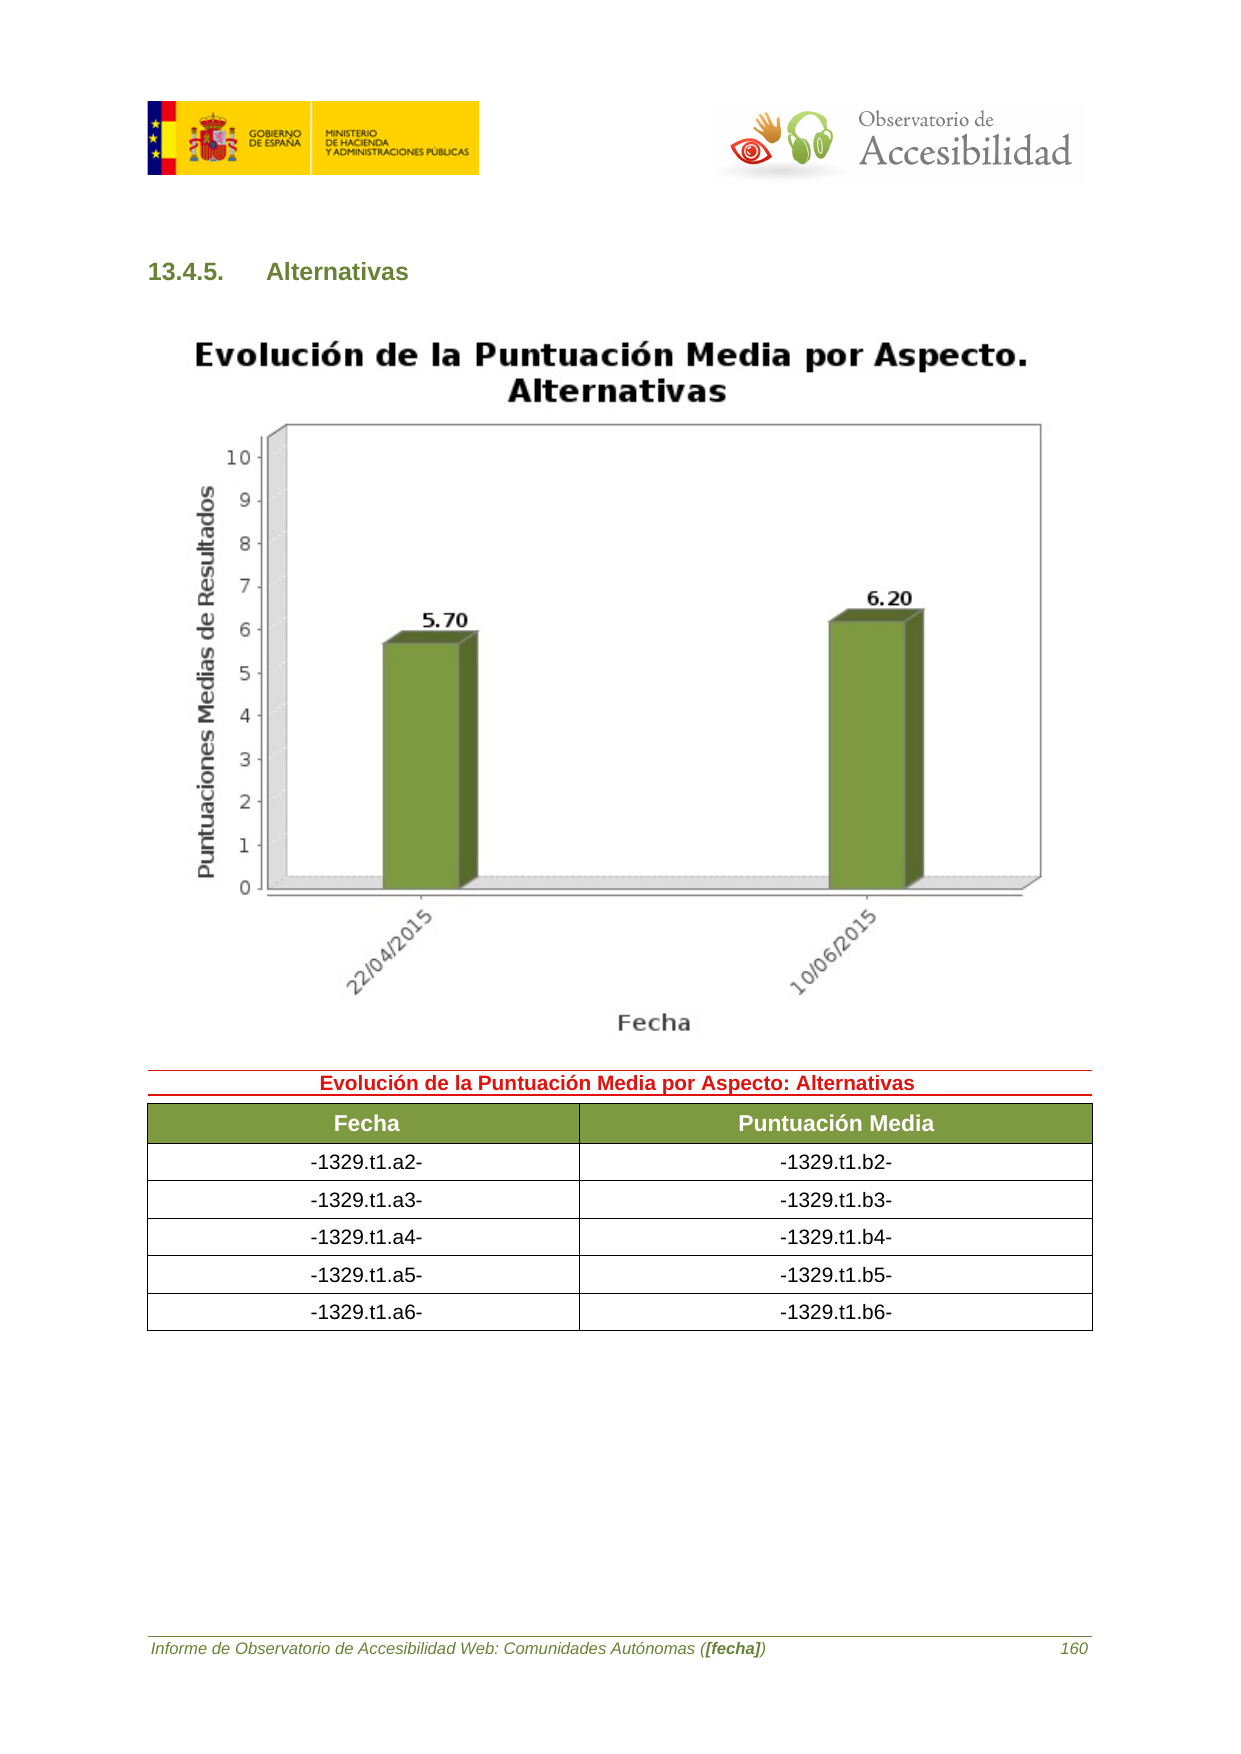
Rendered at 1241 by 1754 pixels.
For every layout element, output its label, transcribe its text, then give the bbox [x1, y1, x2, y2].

subtitle Alternativas [148, 257, 1092, 286]
table_header Fecha [148, 1104, 579, 1143]
table_cell -1329.t1.b6- [580, 1294, 1092, 1330]
picture [175, 335, 1059, 1045]
text Evolución de la Puntuación Media por Aspecto: Alternativas [148, 1071, 1092, 1094]
table_cell -1329.t1.a5- [148, 1256, 579, 1293]
table_cell -1329.t1.b2- [580, 1144, 1092, 1180]
table_header Puntuación Media [580, 1104, 1092, 1143]
table_cell -1329.t1.a4- [148, 1219, 579, 1255]
picture [147, 101, 479, 175]
table_cell -1329.t1.a3- [148, 1181, 579, 1218]
table_cell -1329.t1.b4- [580, 1219, 1092, 1255]
picture [710, 102, 1086, 185]
table_cell -1329.t1.b5- [580, 1256, 1092, 1293]
table_cell -1329.t1.a2- [148, 1144, 579, 1180]
table_cell -1329.t1.a6- [148, 1294, 579, 1330]
table_cell -1329.t1.b3- [580, 1181, 1092, 1218]
